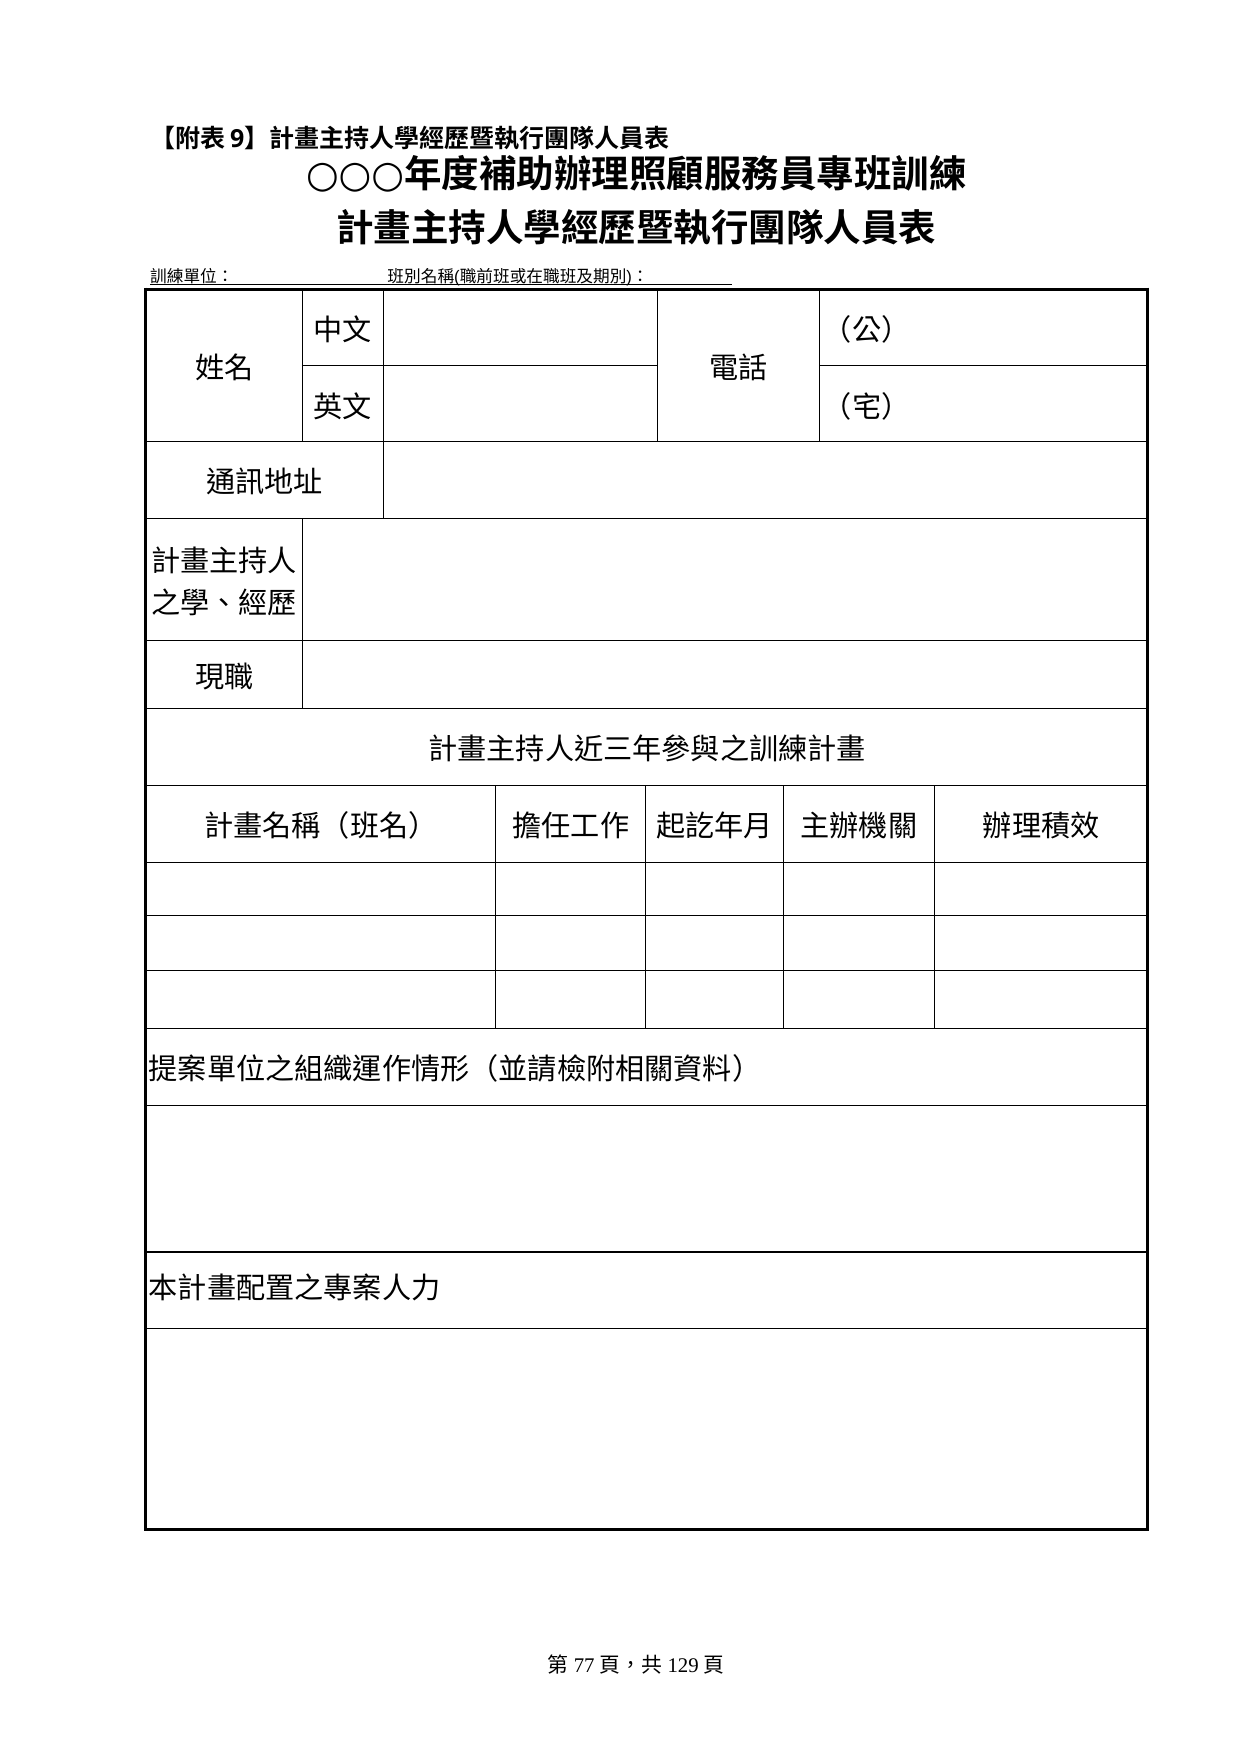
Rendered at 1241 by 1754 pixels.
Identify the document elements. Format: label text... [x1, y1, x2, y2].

table_cell [935, 971, 1146, 1028]
table_header 中文 [303, 291, 383, 364]
table_header [384, 291, 657, 364]
table_cell 計畫主持人近三年參與之訓練計畫 [147, 709, 1146, 785]
table_cell 提案單位之組織運作情形（並請檢附相關資料） [147, 1029, 1146, 1104]
table_cell [496, 916, 645, 970]
text ○○○年度補助辦理照顧服務員專班訓練 [150, 154, 1122, 196]
text 訓練單位： 班別名稱(職前班或在職班及期別)： [150, 263, 1122, 288]
table_cell [646, 863, 783, 915]
table_cell [147, 971, 495, 1028]
table_cell 計畫名稱（班名） [147, 786, 495, 862]
subtitle 【附表9】計畫主持人學經歷暨執行團隊人員表 [150, 118, 1122, 154]
table_cell [935, 916, 1146, 970]
table_header 電話 [658, 291, 819, 441]
table_cell [384, 442, 1146, 518]
table_cell 起訖年月 [646, 786, 783, 862]
table_cell 辦理積效 [935, 786, 1146, 862]
table_cell 本計畫配置之專案人力 [147, 1253, 1146, 1328]
table_cell [147, 1106, 1146, 1251]
table_cell [646, 916, 783, 970]
table_cell [147, 916, 495, 970]
table_cell 英文 [303, 366, 383, 441]
table_cell [147, 863, 495, 915]
table_cell 計畫主持人之學、經歷 [147, 519, 302, 640]
table_cell [496, 971, 645, 1028]
table_cell [147, 1329, 1146, 1528]
table_cell [303, 641, 1146, 708]
table_cell 通訊地址 [147, 442, 383, 518]
table_cell 主辦機關 [784, 786, 934, 862]
table_cell [646, 971, 783, 1028]
table_cell 擔任工作 [496, 786, 645, 862]
table_cell 現職 [147, 641, 302, 708]
table_cell [384, 366, 657, 441]
table_cell [935, 863, 1146, 915]
table_cell [496, 863, 645, 915]
text 計畫主持人學經歷暨執行團隊人員表 [150, 208, 1122, 250]
table_header （公） [820, 291, 1146, 364]
table_cell [784, 971, 934, 1028]
table_cell [303, 519, 1146, 640]
table_cell [784, 916, 934, 970]
table_cell （宅） [820, 366, 1146, 441]
table_cell [784, 863, 934, 915]
table_header 姓名 [147, 291, 302, 441]
